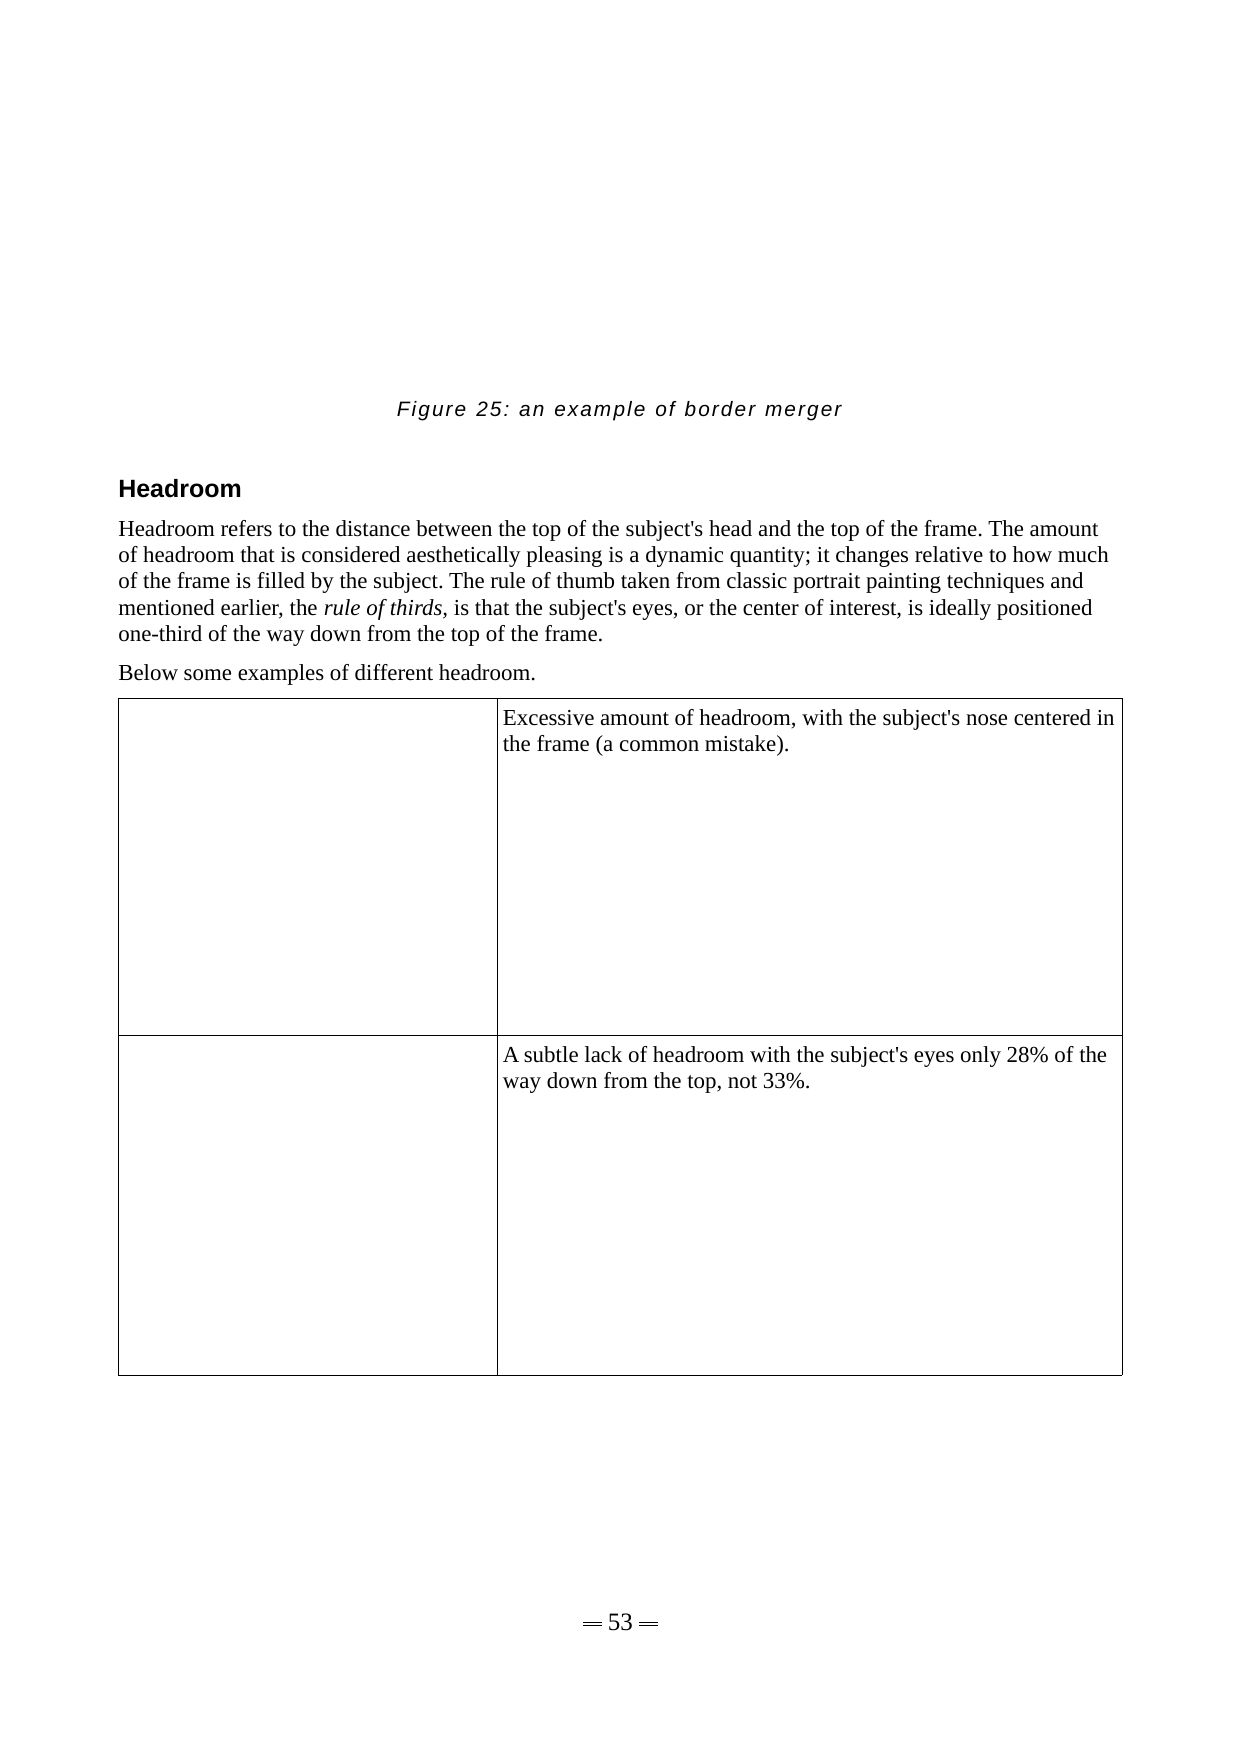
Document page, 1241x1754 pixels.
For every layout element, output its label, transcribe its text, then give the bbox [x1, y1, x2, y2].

text Below some examples of different headroom. [118, 659, 1122, 686]
table_cell A subtle lack of headroom with the subject's eyes only 28% of the way down from the top, not 33%. [498, 1036, 1122, 1375]
table_header [119, 699, 497, 1035]
text Headroom refers to the distance between the top of the subject's head and the top of the frame. The amount of headroom that is considered aesthetically pleasing is a dynamic quantity; it changes relative to how much of the frame is filled by the subject. The rule of thumb taken from classic portrait painting techniques and mentioned earlier, the rule of thirds, is that the subject's eyes, or the center of interest, is ideally positioned one-third of the way down from the top of the frame. [118, 515, 1122, 647]
table_header Excessive amount of headroom, with the subject's nose centered in the frame (a common mistake). [498, 699, 1122, 1035]
text Figure 25: an example of border merger [374, 130, 866, 421]
table_cell [119, 1036, 497, 1375]
subtitle Headroom [118, 118, 1122, 503]
